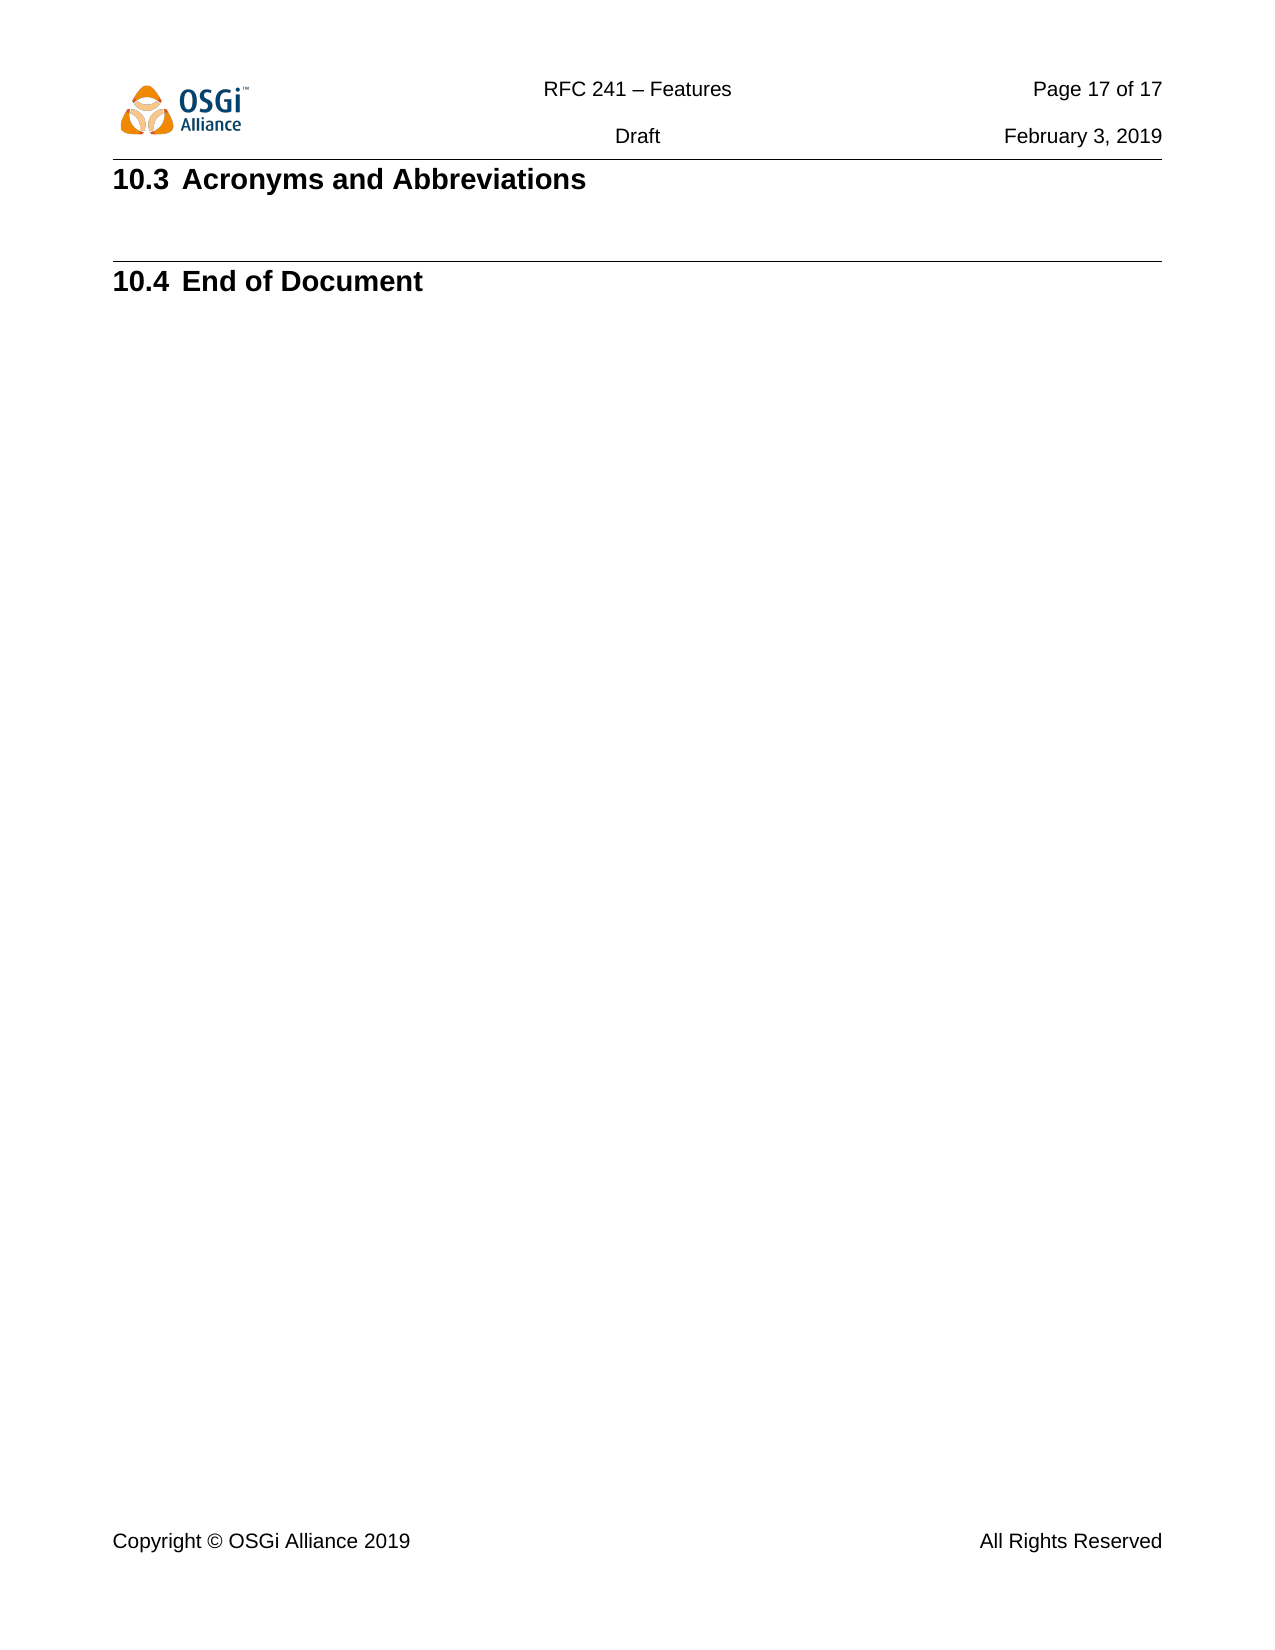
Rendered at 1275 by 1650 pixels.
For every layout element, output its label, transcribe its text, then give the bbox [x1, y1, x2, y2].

subtitle End of Document [112, 262, 1162, 298]
picture [113, 78, 257, 142]
subtitle Acronyms and Abbreviations [112, 160, 1162, 196]
